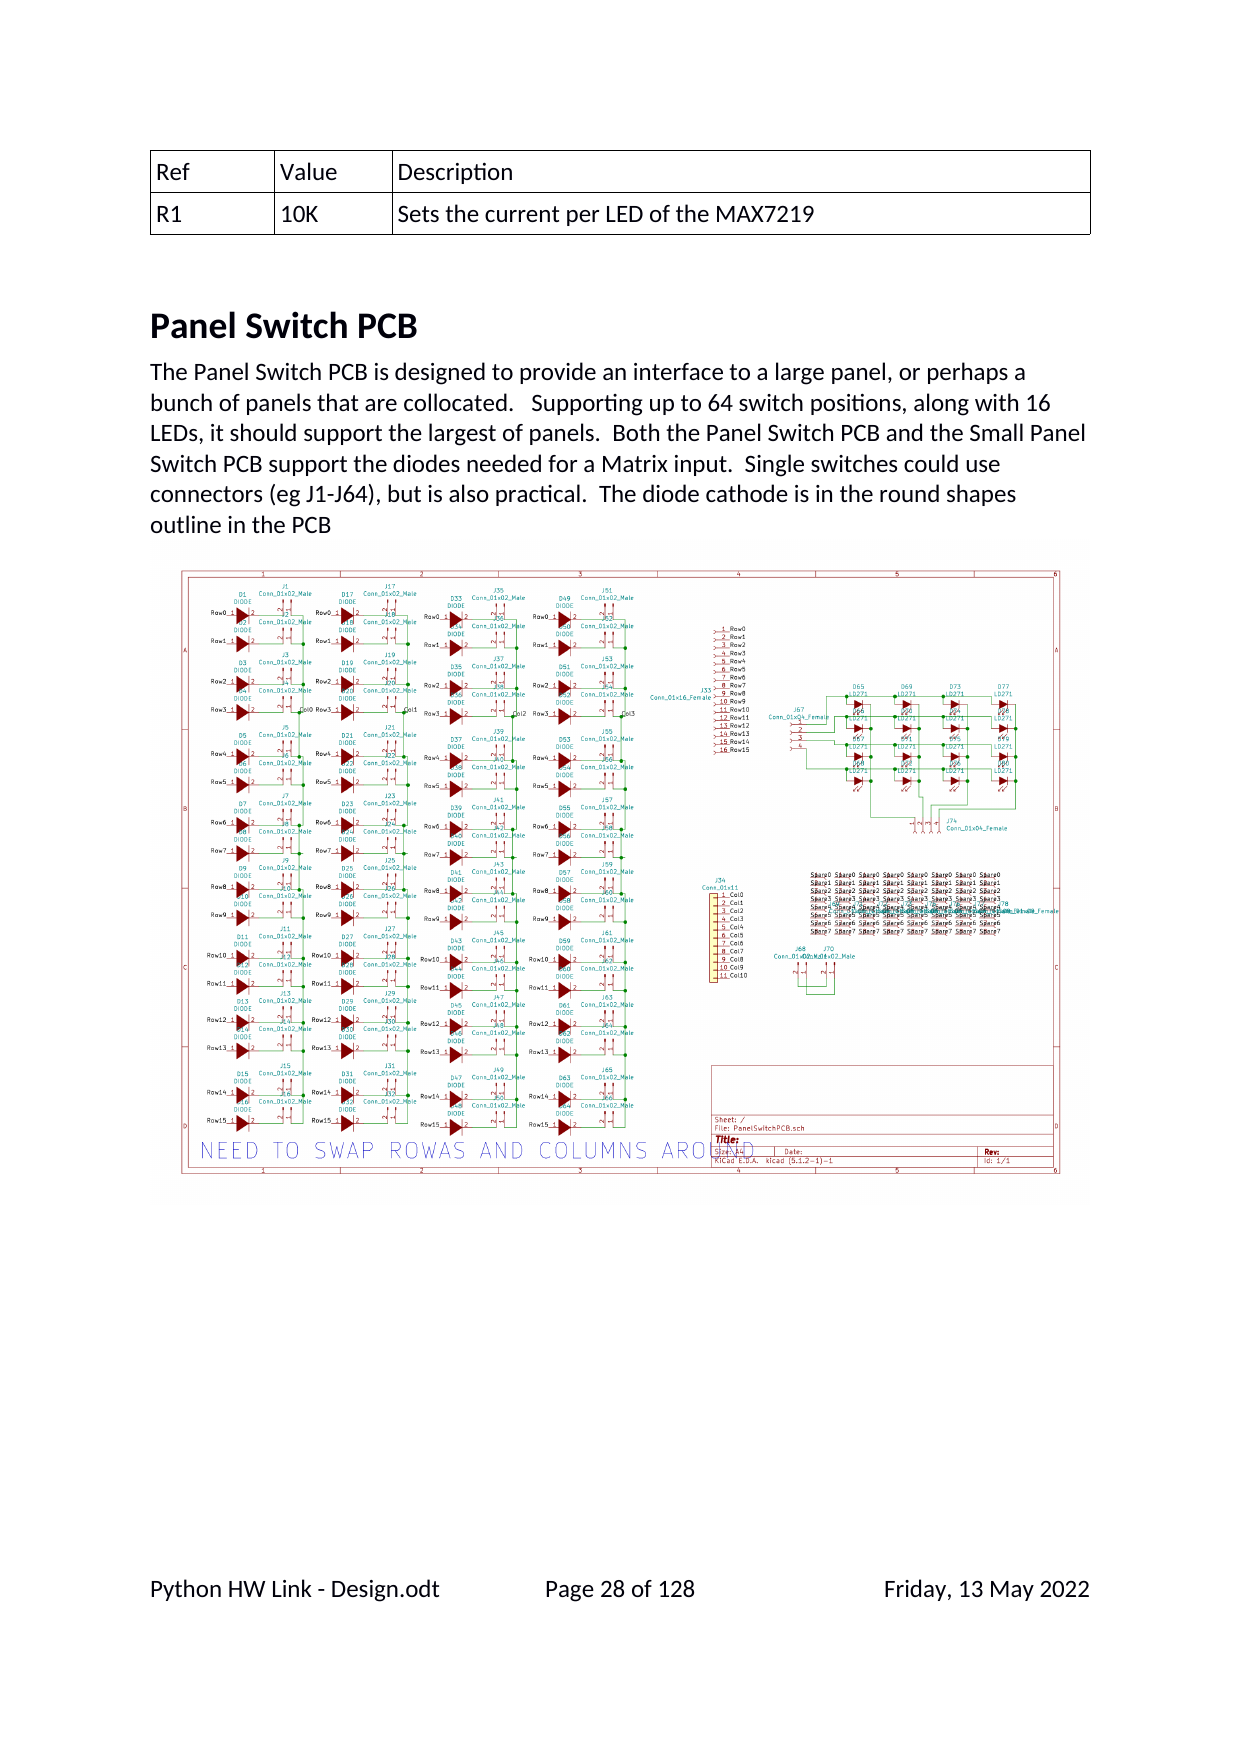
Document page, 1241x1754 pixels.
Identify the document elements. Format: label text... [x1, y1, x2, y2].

table_cell R1 [151, 193, 274, 234]
picture [150, 539, 1091, 1205]
subtitle Panel Switch PCB [150, 302, 1090, 348]
table_header Ref [151, 151, 274, 192]
table_header Description [393, 151, 1090, 192]
table_header Value [275, 151, 392, 192]
table_cell 10K [275, 193, 392, 234]
table_cell Sets the current per LED of the MAX7219 [393, 193, 1090, 234]
text The Panel Switch PCB is designed to provide an interface to a large panel, or perhaps a bunch of panels that are collocated. Supporting up to 64 switch positions, along with 16 LEDs, it should support the largest of panels. Both the Panel Switch PCB and the Small Panel Switch PCB support the diodes needed for a Matrix input. Single switches could use connectors (eg J1-J64), but is also practical. The diode cathode is in the round shapes outline in the PCB [150, 356, 1090, 539]
